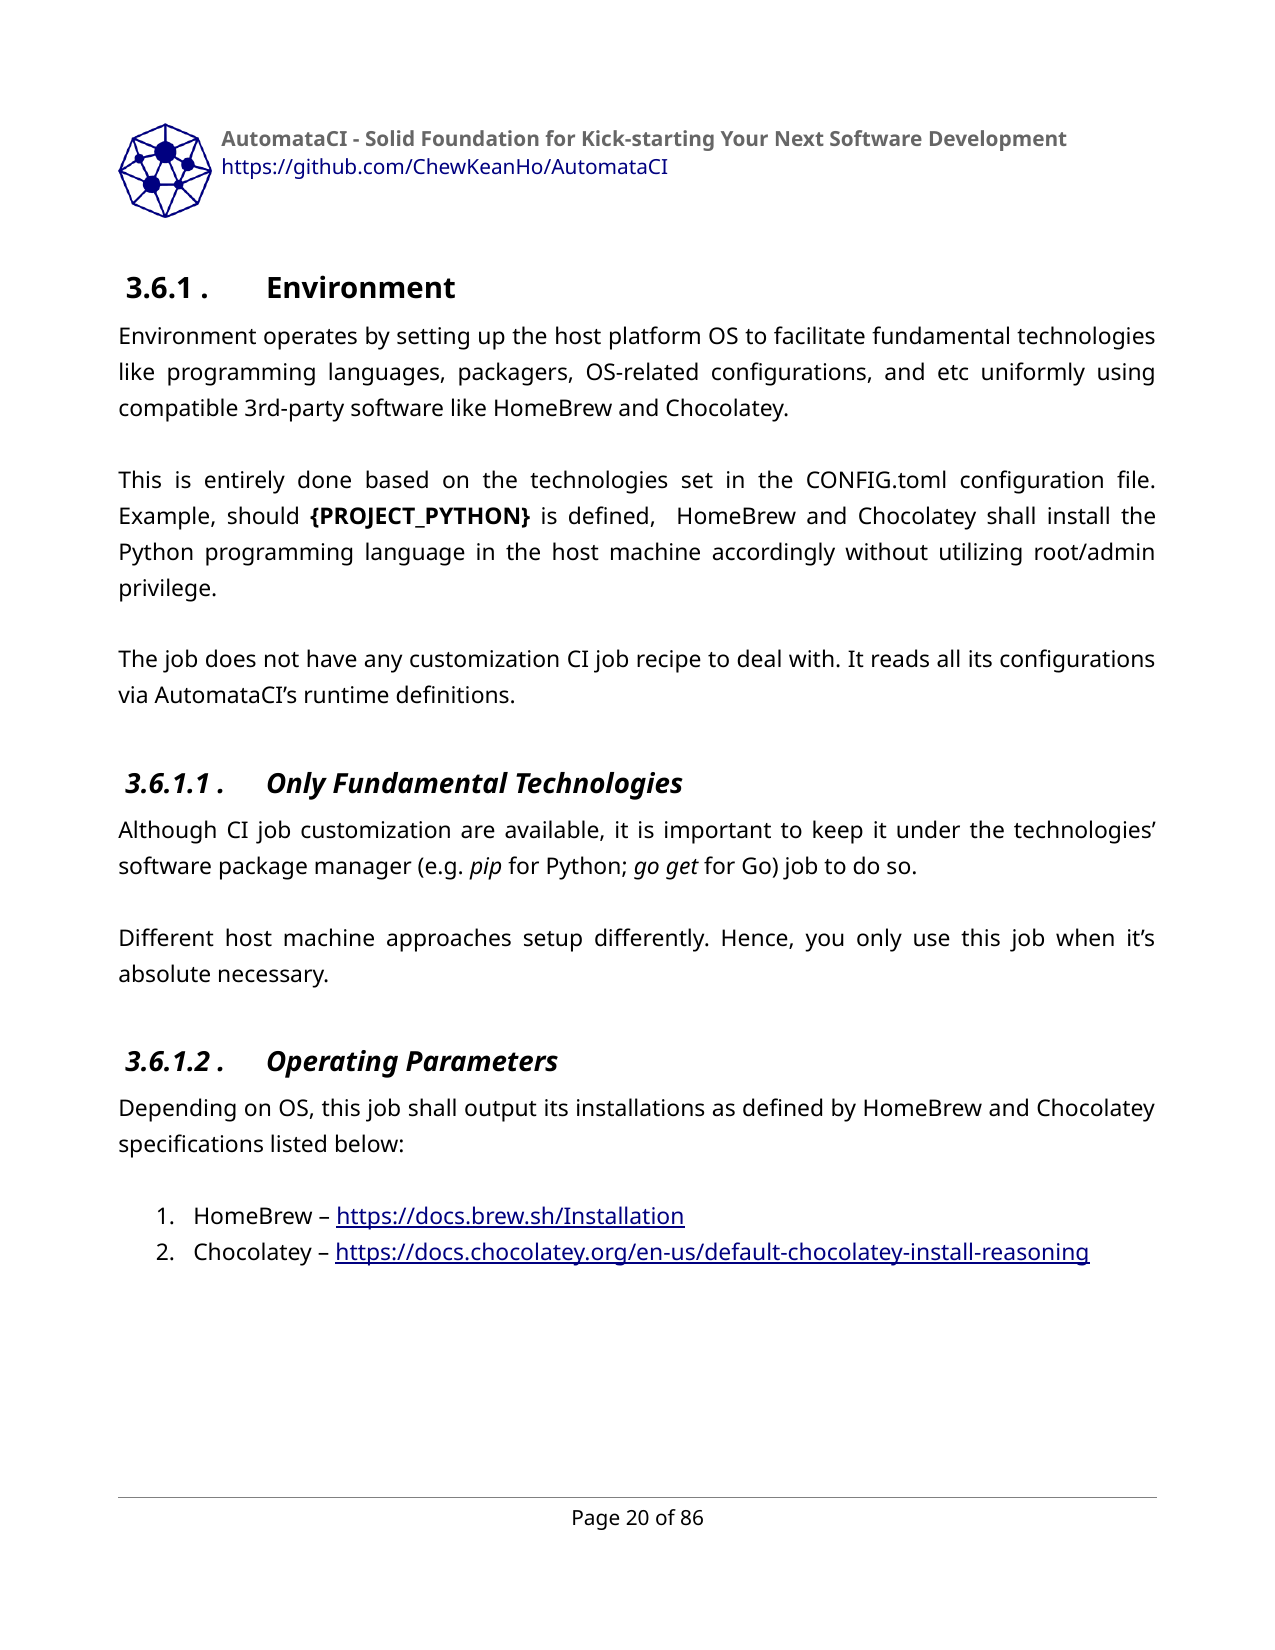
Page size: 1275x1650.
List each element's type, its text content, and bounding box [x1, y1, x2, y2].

list Chocolatey – https://docs.chocolatey.org/en-us/default-chocolatey-install-reasoning [156, 1236, 1157, 1267]
text Although CI job customization are available, it is important to keep it under the technologies’ software package manager (e.g. pip for Python; go get for Go) job to do so. [118, 814, 1157, 881]
list HomeBrew – https://docs.brew.sh/Installation [156, 1200, 1157, 1231]
subtitle Environment [118, 267, 1157, 307]
text Environment operates by setting up the host platform OS to facilitate fundamental technologies like programming languages, packagers, OS-related configurations, and etc uniformly using compatible 3rd-party software like HomeBrew and Chocolatey. [118, 320, 1157, 423]
subtitle Only Fundamental Technologies [118, 764, 1157, 801]
text Depending on OS, this job shall output its installations as defined by HomeBrew and Chocolatey specifications listed below: [118, 1092, 1157, 1159]
picture [118, 123, 212, 218]
subtitle Operating Parameters [118, 1042, 1157, 1080]
text The job does not have any customization CI job recipe to deal with. It reads all its configurations via AutomataCI’s runtime definitions. [118, 643, 1157, 711]
text This is entirely done based on the technologies set in the CONFIG.toml configuration file. Example, should {PROJECT_PYTHON} is defined, HomeBrew and Chocolatey shall install the Python programming language in the host machine accordingly without utilizing root/admin privilege. [118, 464, 1157, 603]
text Different host machine approaches setup differently. Hence, you only use this job when it’s absolute necessary. [118, 922, 1157, 989]
